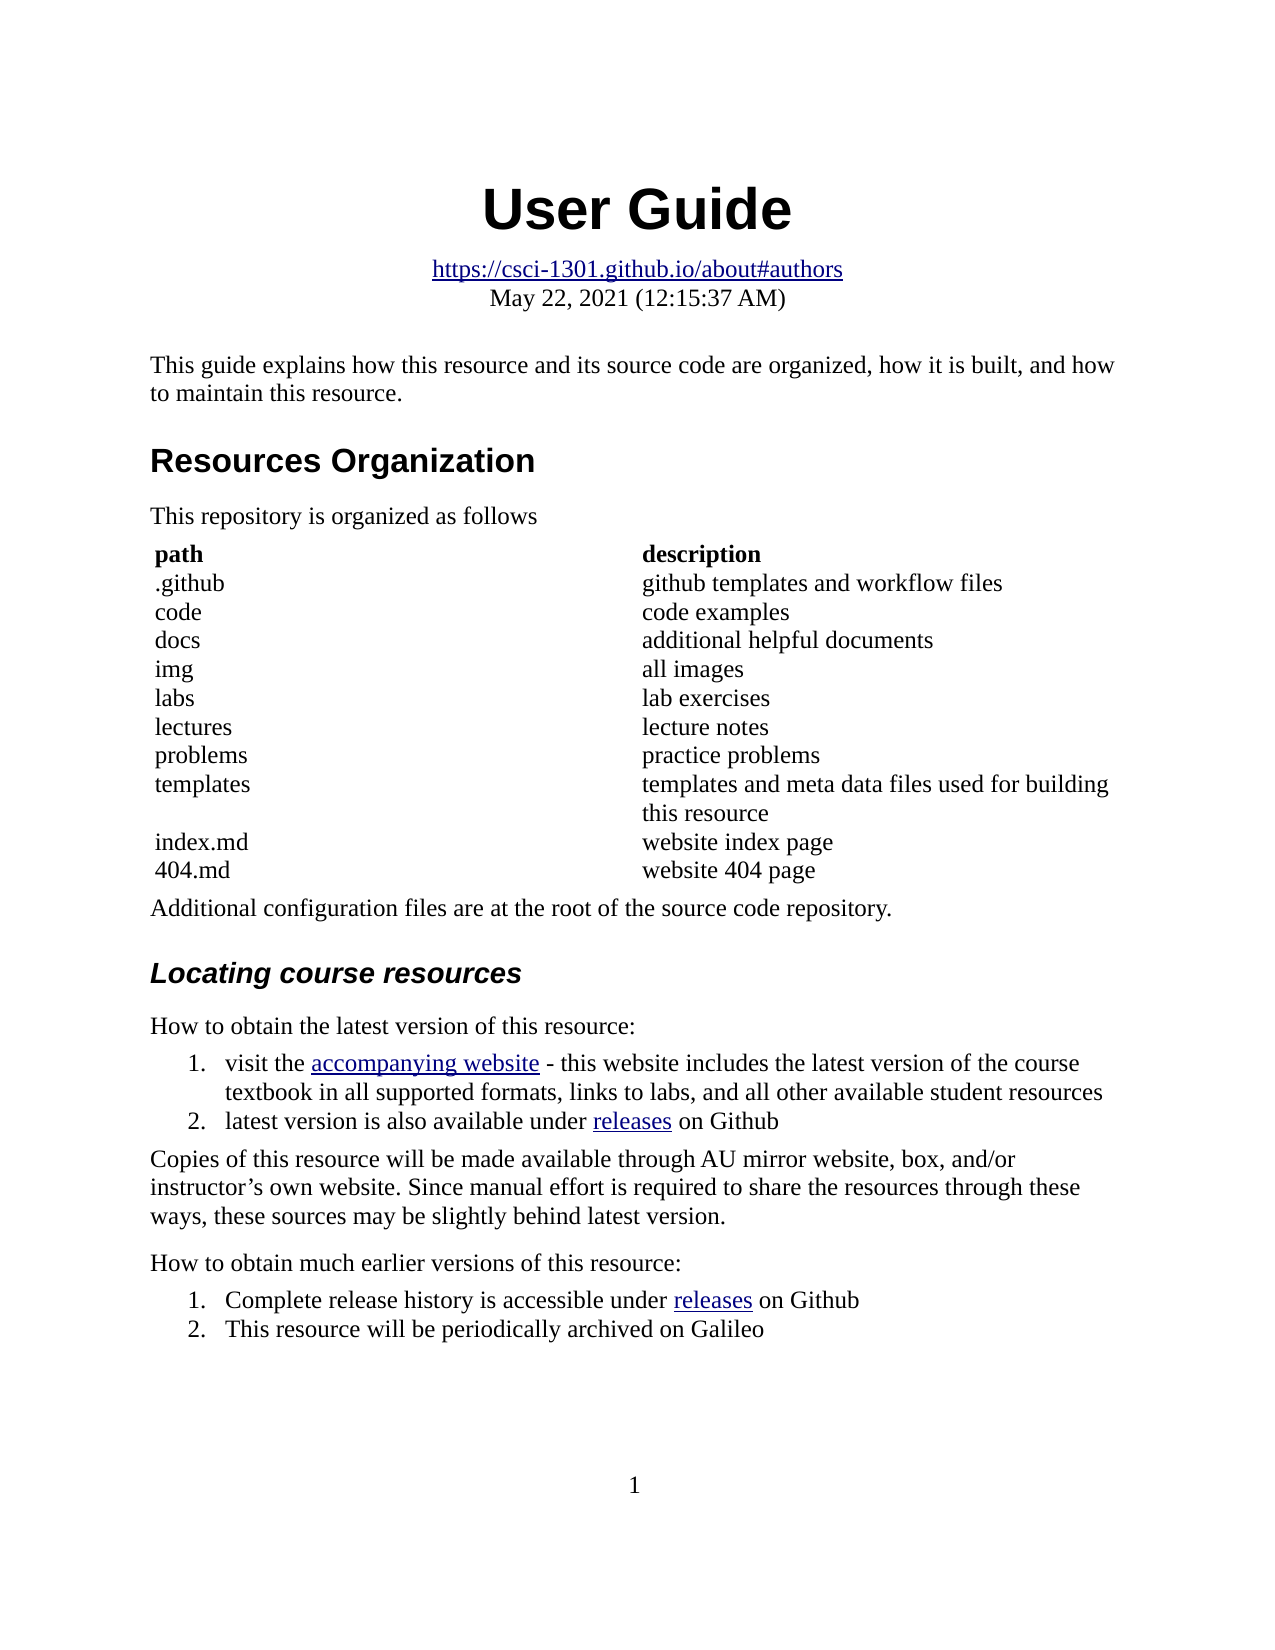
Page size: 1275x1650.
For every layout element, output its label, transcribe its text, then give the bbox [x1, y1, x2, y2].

text May 22, 2021 (12:15:37 AM) [150, 283, 1125, 312]
table_cell additional helpful documents [638, 625, 1125, 654]
table_cell labs [150, 683, 637, 712]
table_cell github templates and workflow files [638, 568, 1125, 597]
table_cell 404.md [150, 855, 637, 884]
table_cell templates and meta data files used for building this resource [638, 769, 1125, 827]
table_header path [150, 539, 637, 568]
text This guide explains how this resource and its source code are organized, how it is built, and how to maintain this resource. [150, 350, 1125, 407]
table_cell code [150, 597, 637, 625]
title User Guide [150, 175, 1125, 242]
table_cell all images [638, 654, 1125, 683]
table_cell problems [150, 740, 637, 769]
table_cell img [150, 654, 637, 683]
text Additional configuration files are at the root of the source code repository. [150, 893, 1125, 922]
text https://csci-1301.github.io/about#authors [150, 254, 1125, 283]
text How to obtain the latest version of this resource: [150, 1011, 1125, 1039]
list Complete release history is accessible under releases on Github [187, 1286, 1125, 1314]
table_cell website index page [638, 827, 1125, 855]
table_cell lectures [150, 712, 637, 740]
subtitle Locating course resources [150, 956, 1125, 989]
list This resource will be periodically archived on Galileo [187, 1314, 1125, 1343]
table_cell practice problems [638, 740, 1125, 769]
list visit the accompanying website - this website includes the latest version of the course textbook in all supported formats, links to labs, and all other available student resources [187, 1048, 1125, 1106]
list latest version is also available under releases on Github [187, 1106, 1125, 1135]
table_cell index.md [150, 827, 637, 855]
table_cell code examples [638, 597, 1125, 625]
subtitle Resources Organization [150, 441, 1125, 480]
table_cell lecture notes [638, 712, 1125, 740]
text This repository is organized as follows [150, 501, 1125, 530]
text How to obtain much earlier versions of this resource: [150, 1248, 1125, 1277]
text Copies of this resource will be made available through AU mirror website, box, and/or instructor’s own website. Since manual effort is required to share the resources through these ways, these sources may be slightly behind latest version. [150, 1144, 1125, 1230]
table_cell templates [150, 769, 637, 827]
table_cell docs [150, 625, 637, 654]
table_header description [638, 539, 1125, 568]
table_cell website 404 page [638, 855, 1125, 884]
table_cell .github [150, 568, 637, 597]
table_cell lab exercises [638, 683, 1125, 712]
